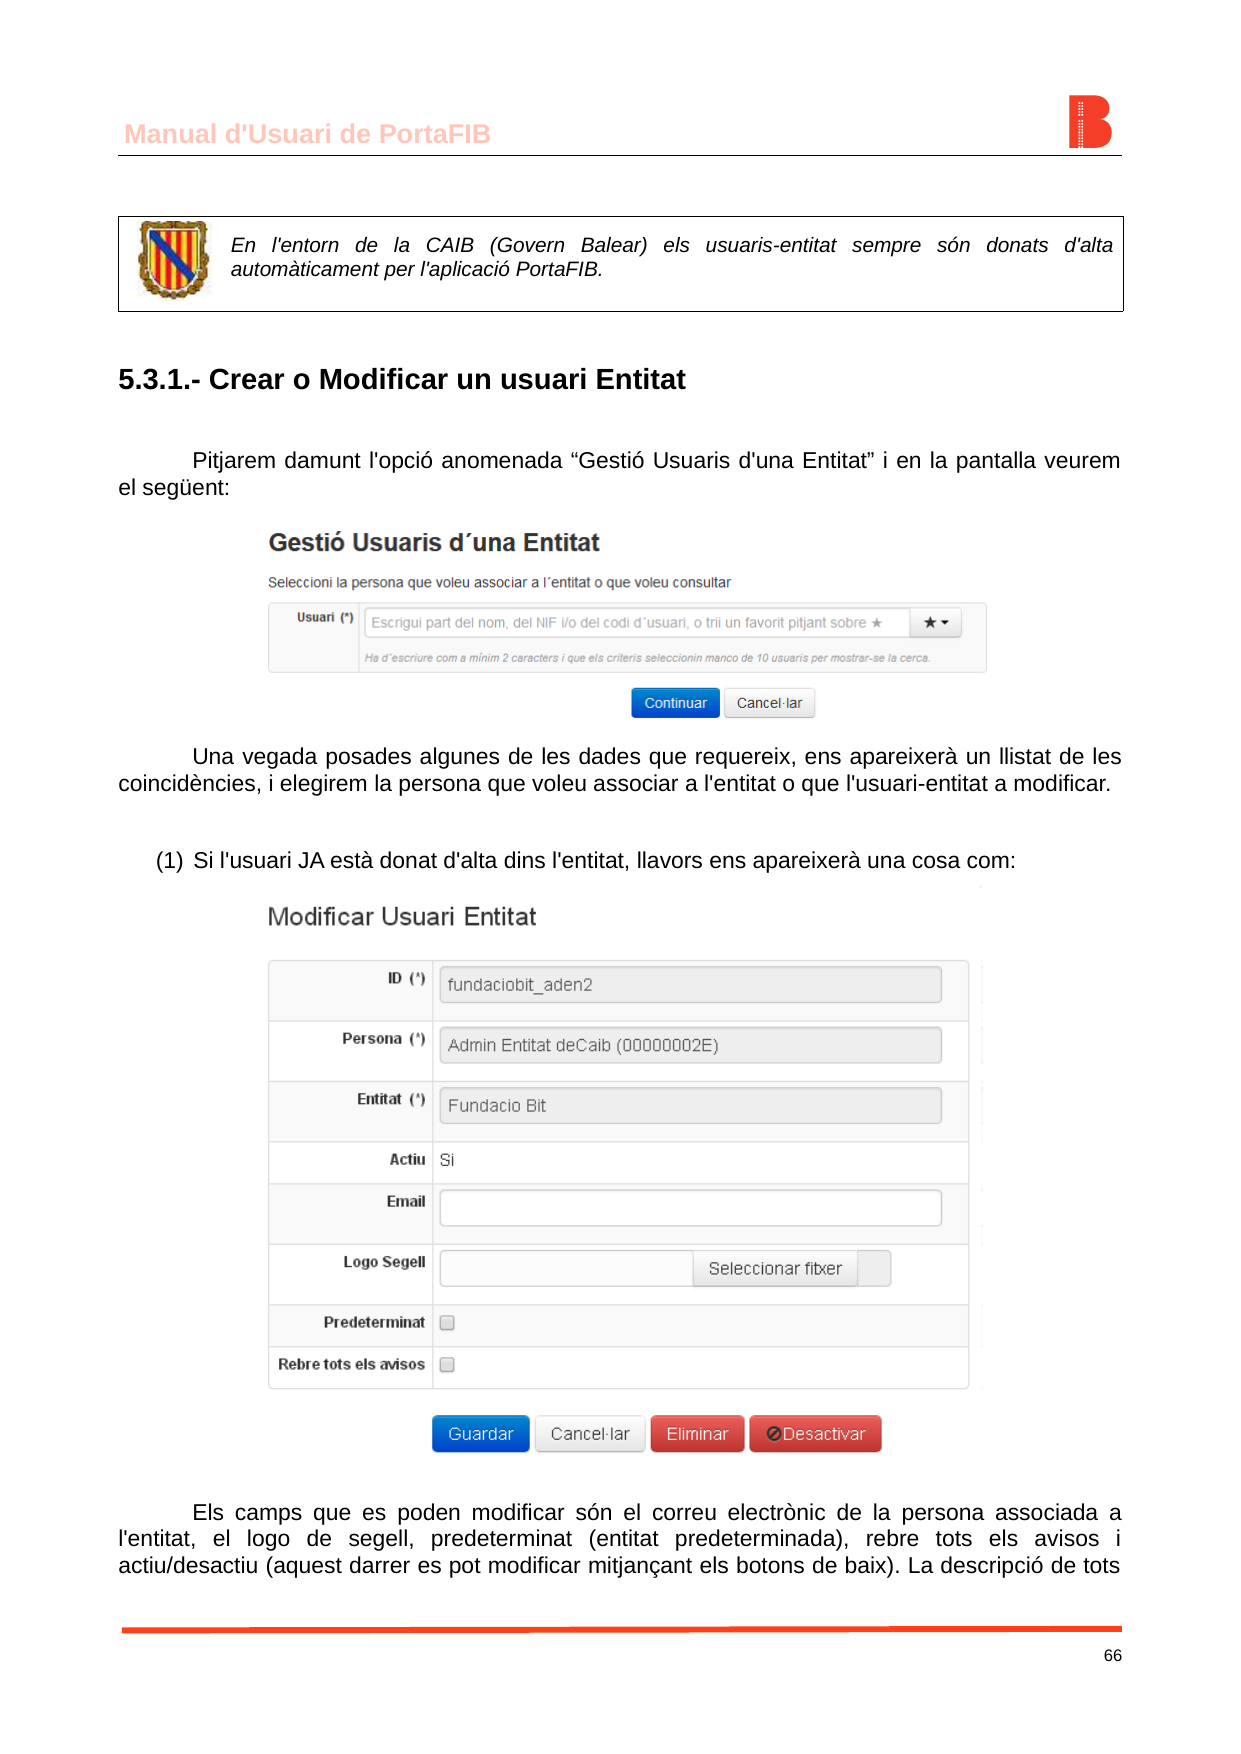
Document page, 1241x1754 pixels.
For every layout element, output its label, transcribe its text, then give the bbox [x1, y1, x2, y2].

text Pitjarem damunt l'opció anomenada “Gestió Usuaris d'una Entitat” i en la pantalla veurem el següent: [118, 447, 1122, 500]
text Els camps que es poden modificar són el correu electrònic de la persona associada a l'entitat, el logo de segell, predeterminat (entitat predeterminada), rebre tots els avisos i actiu/desactiu (aquest darrer es pot modificar mitjançant els botons de baix). La descripció de tots [118, 1499, 1122, 1578]
subtitle Crear o Modificar un usuari Entitat [118, 362, 1122, 396]
picture [1063, 94, 1117, 150]
picture [134, 221, 214, 301]
list Si l'usuari JA està donat d'alta dins l'entitat, llavors ens apareixerà una cosa com: [156, 847, 1122, 874]
picture [248, 512, 992, 731]
picture [257, 886, 983, 1461]
table_header En l'entorn de la CAIB (Govern Balear) els usuaris-entitat sempre són donats d'alta automàticament per l'aplicació PortaFIB. [225, 217, 1123, 311]
text Una vegada posades algunes de les dades que requereix, ens apareixerà un llistat de les coincidències, i elegirem la persona que voleu associar a l'entitat o que l'usuari-entitat a modificar. [118, 743, 1122, 796]
table_header [119, 217, 225, 311]
